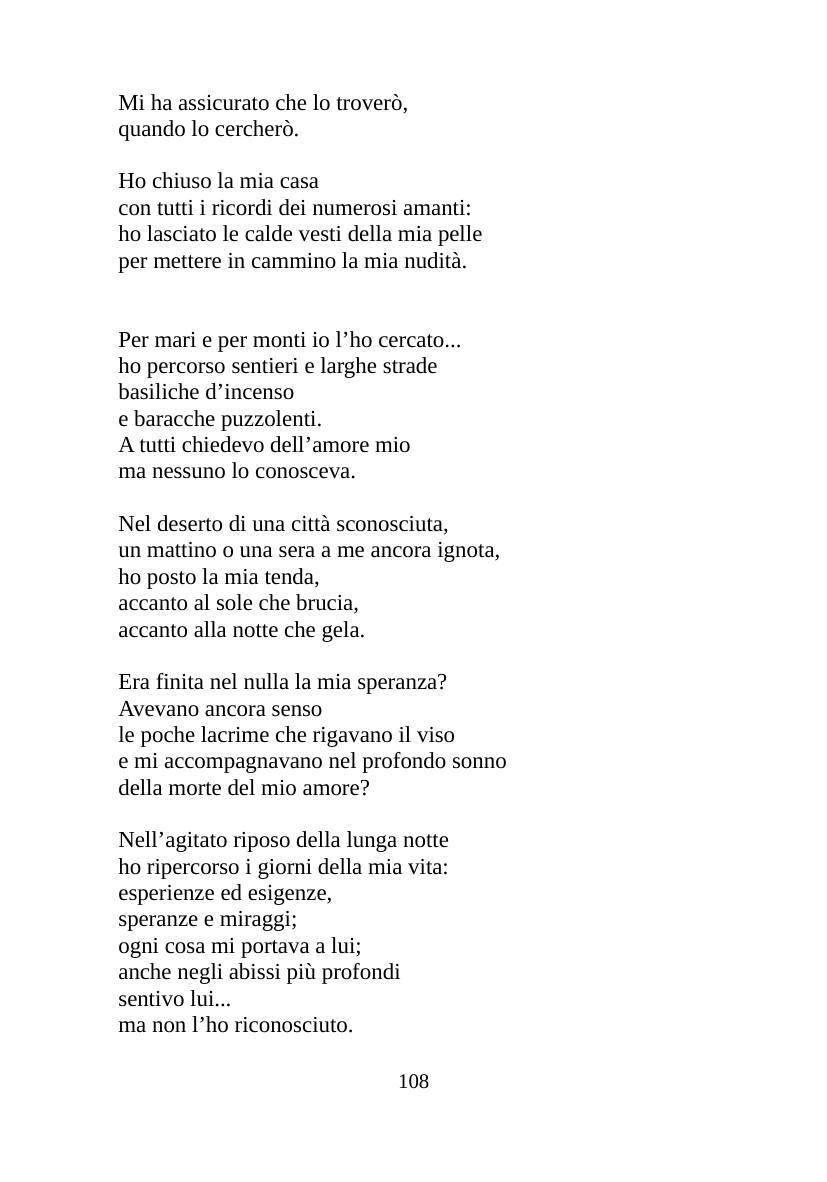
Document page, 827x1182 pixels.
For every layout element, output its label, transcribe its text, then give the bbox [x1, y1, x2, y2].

text un mattino o una sera a me ancora ignota, [88, 537, 738, 563]
text ogni cosa mi portava a lui; [88, 932, 738, 958]
text le poche lacrime che rigavano il viso [88, 721, 738, 747]
text Nel deserto di una città sconosciuta, [88, 510, 738, 537]
text e mi accompagnavano nel profondo sonno [88, 747, 738, 774]
text esperienze ed esigenze, [88, 879, 738, 906]
text Per mari e per monti io l’ho cercato... [88, 326, 738, 352]
text Avevano ancora senso [88, 695, 738, 721]
text sentivo lui... [88, 984, 738, 1011]
text e baracche puzzolenti. [88, 405, 738, 431]
text accanto alla notte che gela. [88, 616, 738, 642]
text quando lo cercherò. [88, 115, 738, 141]
text ho percorso sentieri e larghe strade [88, 352, 738, 378]
text ho posto la mia tenda, [88, 563, 738, 589]
text Mi ha assicurato che lo troverò, [88, 88, 738, 115]
text accanto al sole che brucia, [88, 589, 738, 616]
text con tutti i ricordi dei numerosi amanti: [88, 194, 738, 220]
text ho lasciato le calde vesti della mia pelle [88, 220, 738, 247]
text speranze e miraggi; [88, 906, 738, 932]
text ma non l’ho riconosciuto. [88, 1011, 738, 1037]
text basiliche d’incenso [88, 378, 738, 405]
text Ho chiuso la mia casa [88, 168, 738, 194]
text ho ripercorso i giorni della mia vita: [88, 853, 738, 879]
text A tutti chiedevo dell’amore mio [88, 431, 738, 457]
text per mettere in cammino la mia nudità. [88, 247, 738, 273]
text Era finita nel nulla la mia speranza? [88, 668, 738, 695]
text ma nessuno lo conosceva. [88, 457, 738, 484]
text della morte del mio amore? [88, 774, 738, 800]
text anche negli abissi più profondi [88, 958, 738, 984]
text Nell’agitato riposo della lunga notte [88, 826, 738, 853]
